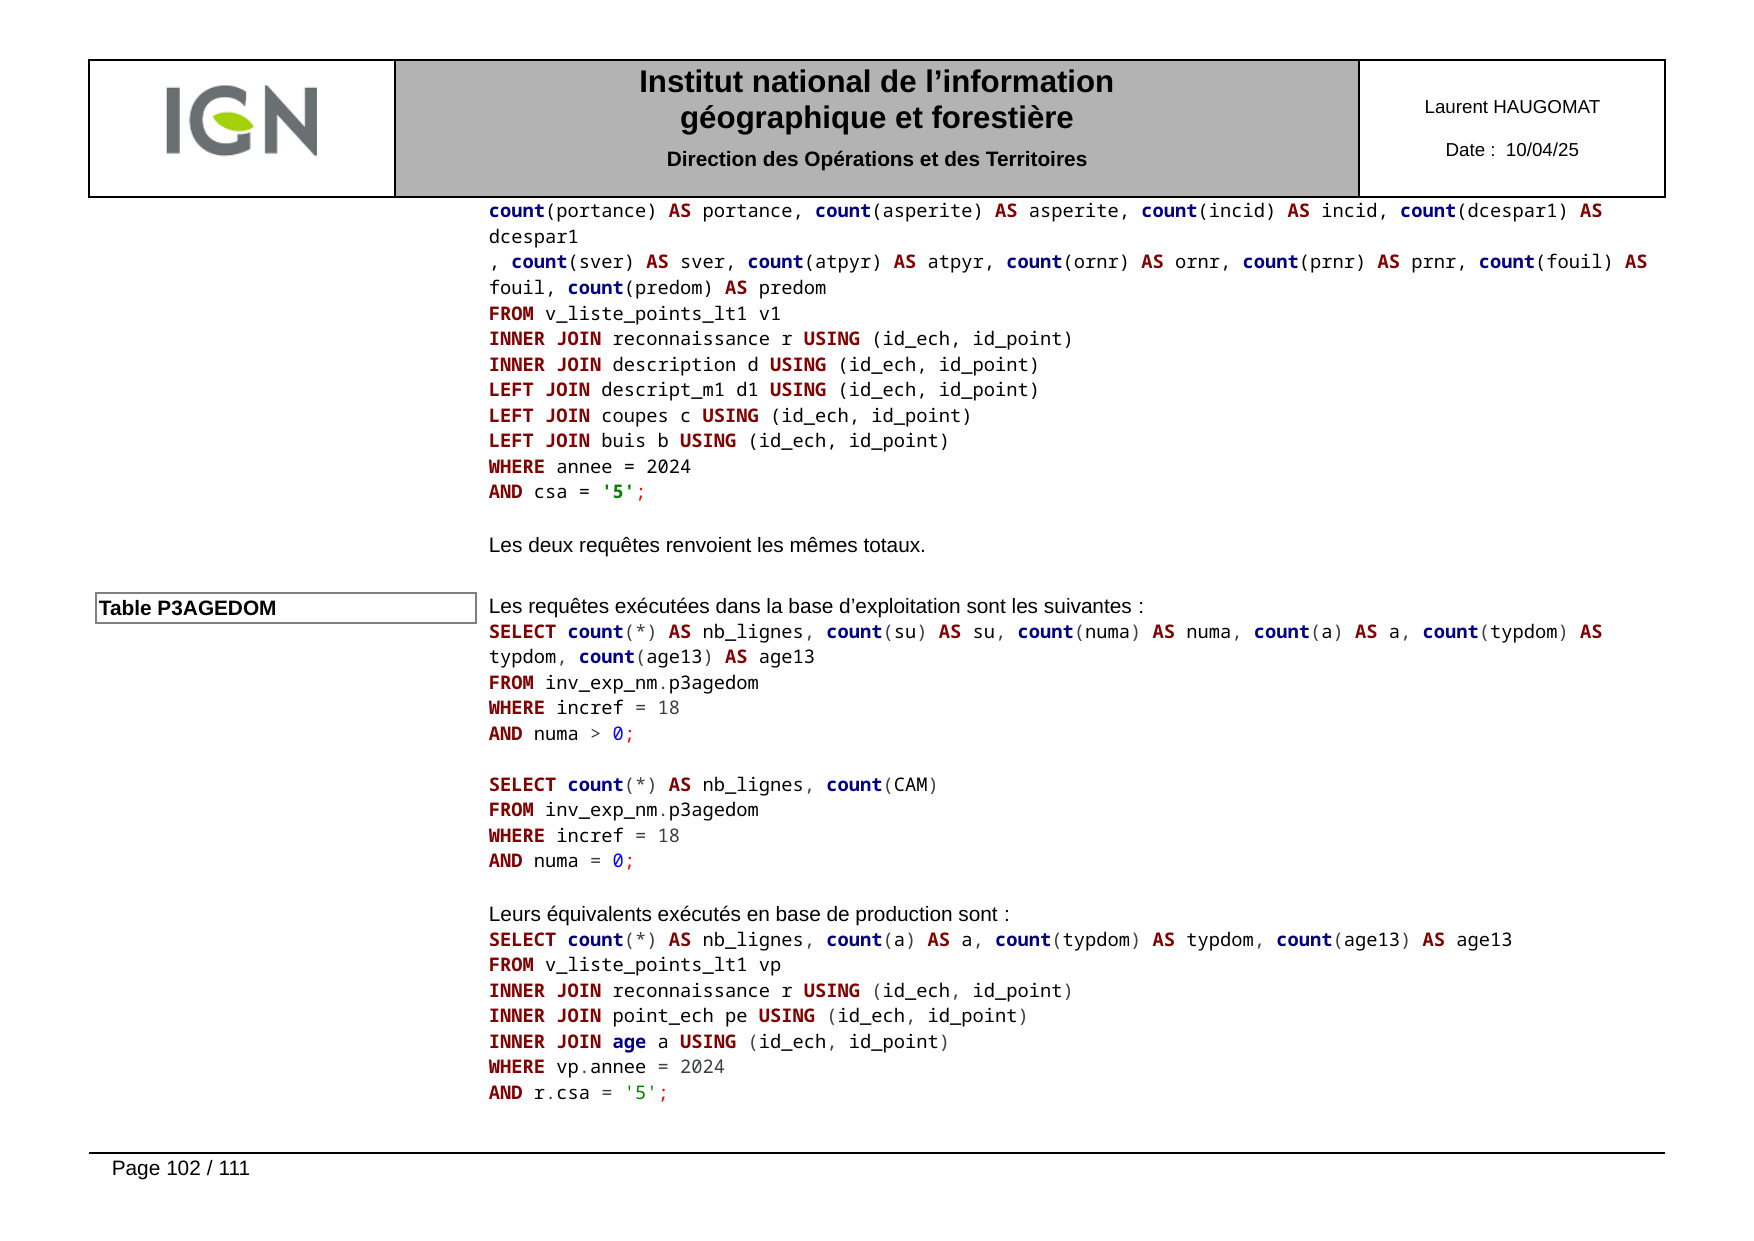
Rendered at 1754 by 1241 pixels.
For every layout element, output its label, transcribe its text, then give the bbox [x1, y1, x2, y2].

table_cell Table P3AGEDOM [89, 591, 483, 1136]
table_cell [89, 198, 483, 591]
picture [141, 62, 343, 180]
table_cell Les requêtes exécutées dans la base d’exploitation sont les suivantes : SELECT count(*) AS nb_lignes, count(su) AS su, count(numa) AS numa, count(a) AS a, count(typdom) AS typdom, count(age13) AS age13 FROM inv_exp_nm.p3agedom WHERE incref = 18 AND numa > 0; SELECT count(*) AS nb_lignes, count(CAM) FROM inv_exp_nm.p3agedom WHERE incref = 18 AND numa = 0; Leurs équivalents exécutés en base de production sont : SELECT count(*) AS nb_lignes, count(a) AS a, count(typdom) AS typdom, count(age13) AS age13 FROM v_liste_points_lt1 vp INNER JOIN reconnaissance r USING (id_ech, id_point) INNER JOIN point_ech pe USING (id_ech, id_point) INNER JOIN age a USING (id_ech, id_point) WHERE vp.annee = 2024 AND r.csa = '5'; [483, 591, 1665, 1136]
table_cell count(portance) AS portance, count(asperite) AS asperite, count(incid) AS incid, count(dcespar1) AS dcespar1 , count(sver) AS sver, count(atpyr) AS atpyr, count(ornr) AS ornr, count(prnr) AS prnr, count(fouil) AS fouil, count(predom) AS predom FROM v_liste_points_lt1 v1 INNER JOIN reconnaissance r USING (id_ech, id_point) INNER JOIN description d USING (id_ech, id_point) LEFT JOIN descript_m1 d1 USING (id_ech, id_point) LEFT JOIN coupes c USING (id_ech, id_point) LEFT JOIN buis b USING (id_ech, id_point) WHERE annee = 2024 AND csa = '5'; Les deux requêtes renvoient les mêmes totaux. [483, 198, 1665, 591]
